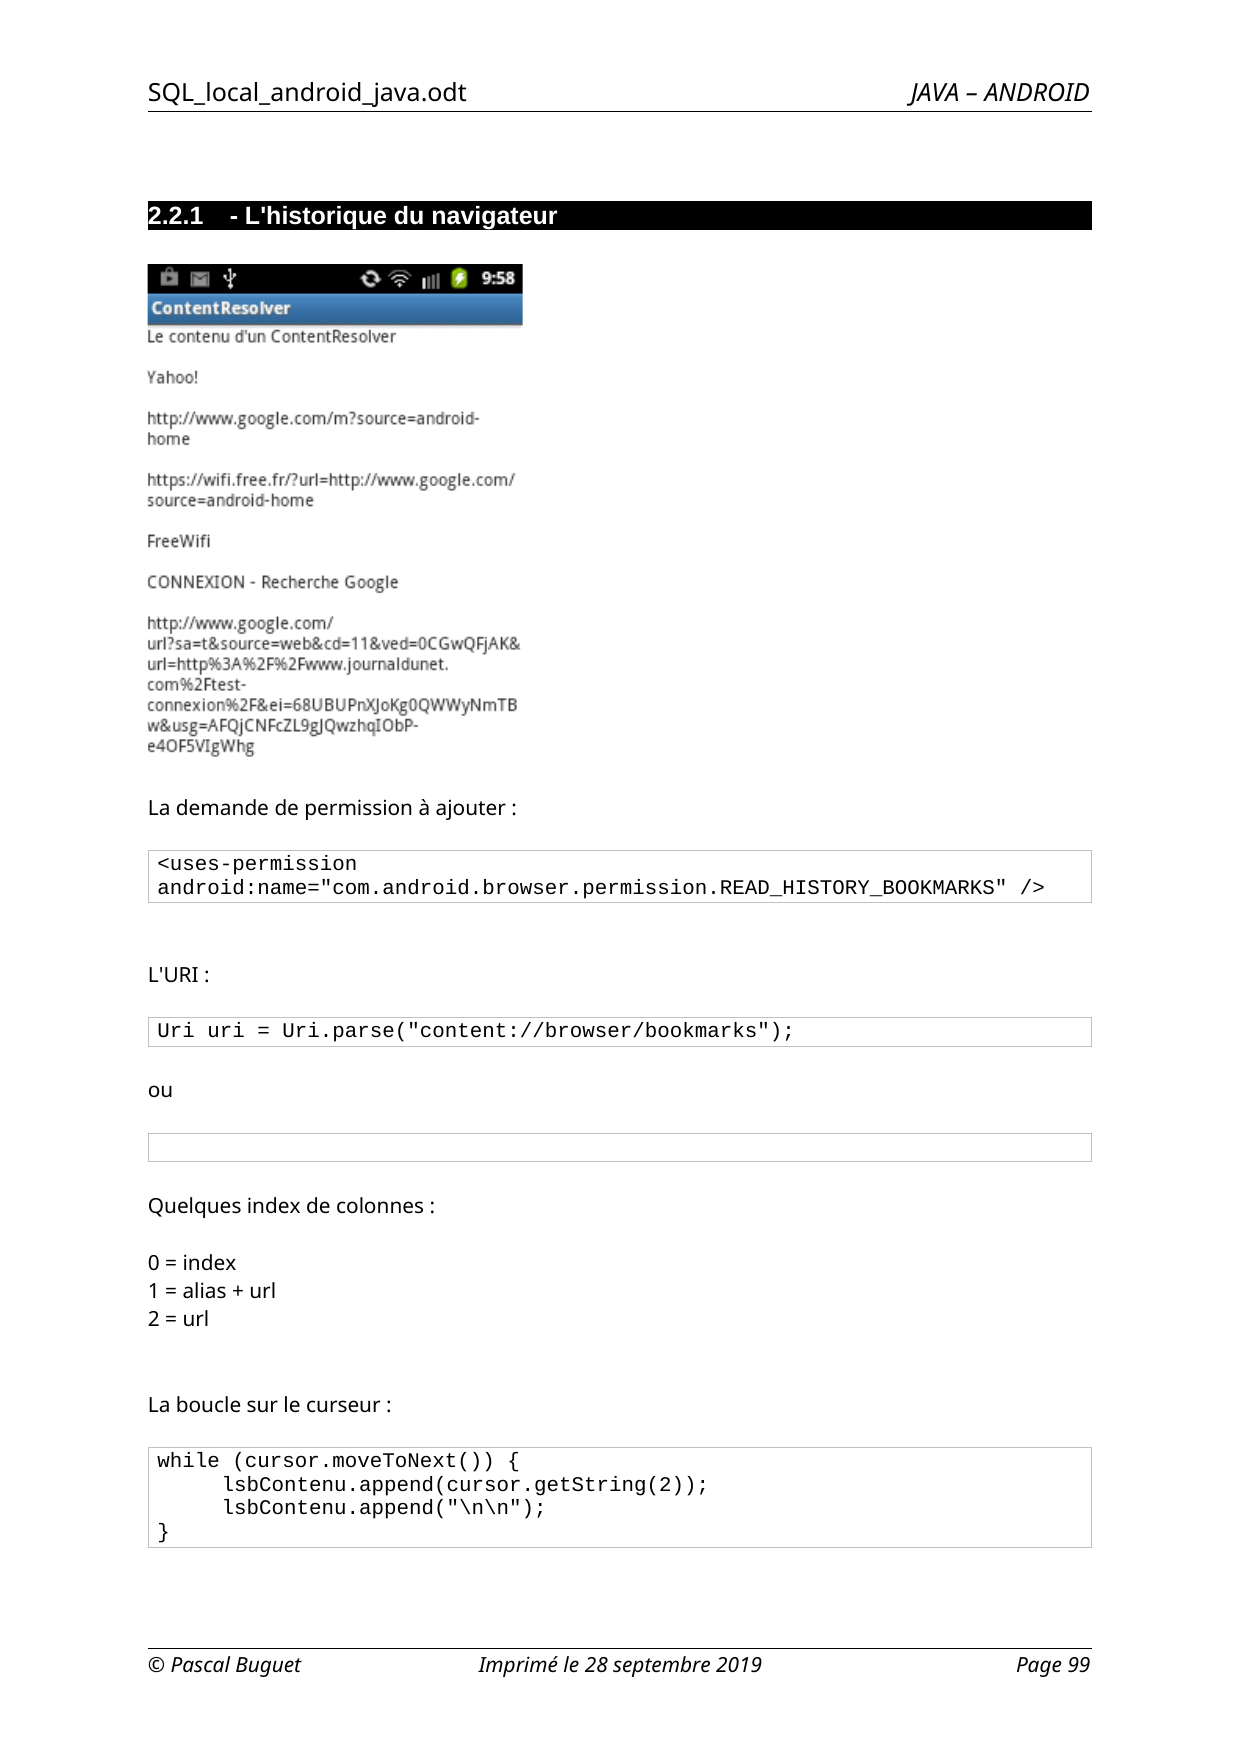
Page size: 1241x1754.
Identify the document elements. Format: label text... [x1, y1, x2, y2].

text while (cursor.moveToNext()) { [149, 1448, 1091, 1470]
text La demande de permission à ajouter : [148, 793, 1092, 822]
text La boucle sur le curseur : [148, 1390, 1092, 1418]
text L'URI : [148, 960, 1092, 989]
text Quelques index de colonnes : [148, 1191, 1092, 1219]
subtitle - L'historique du navigateur [148, 201, 1092, 230]
text <uses-permission android:name="com.android.browser.permission.READ_HISTORY_BOOKMARKS" /> [149, 851, 1091, 902]
text lsbContenu.append(cursor.getString(2)); [149, 1470, 1091, 1494]
text 1 = alias + url [148, 1276, 1092, 1304]
text 0 = index [148, 1248, 1092, 1276]
text Uri uri = Uri.parse("content://browser/bookmarks"); [149, 1018, 1091, 1046]
text ou [148, 1076, 1092, 1104]
text 2 = url [148, 1304, 1092, 1333]
text lsbContenu.append("\n\n"); [149, 1494, 1091, 1518]
text } [149, 1518, 1091, 1547]
